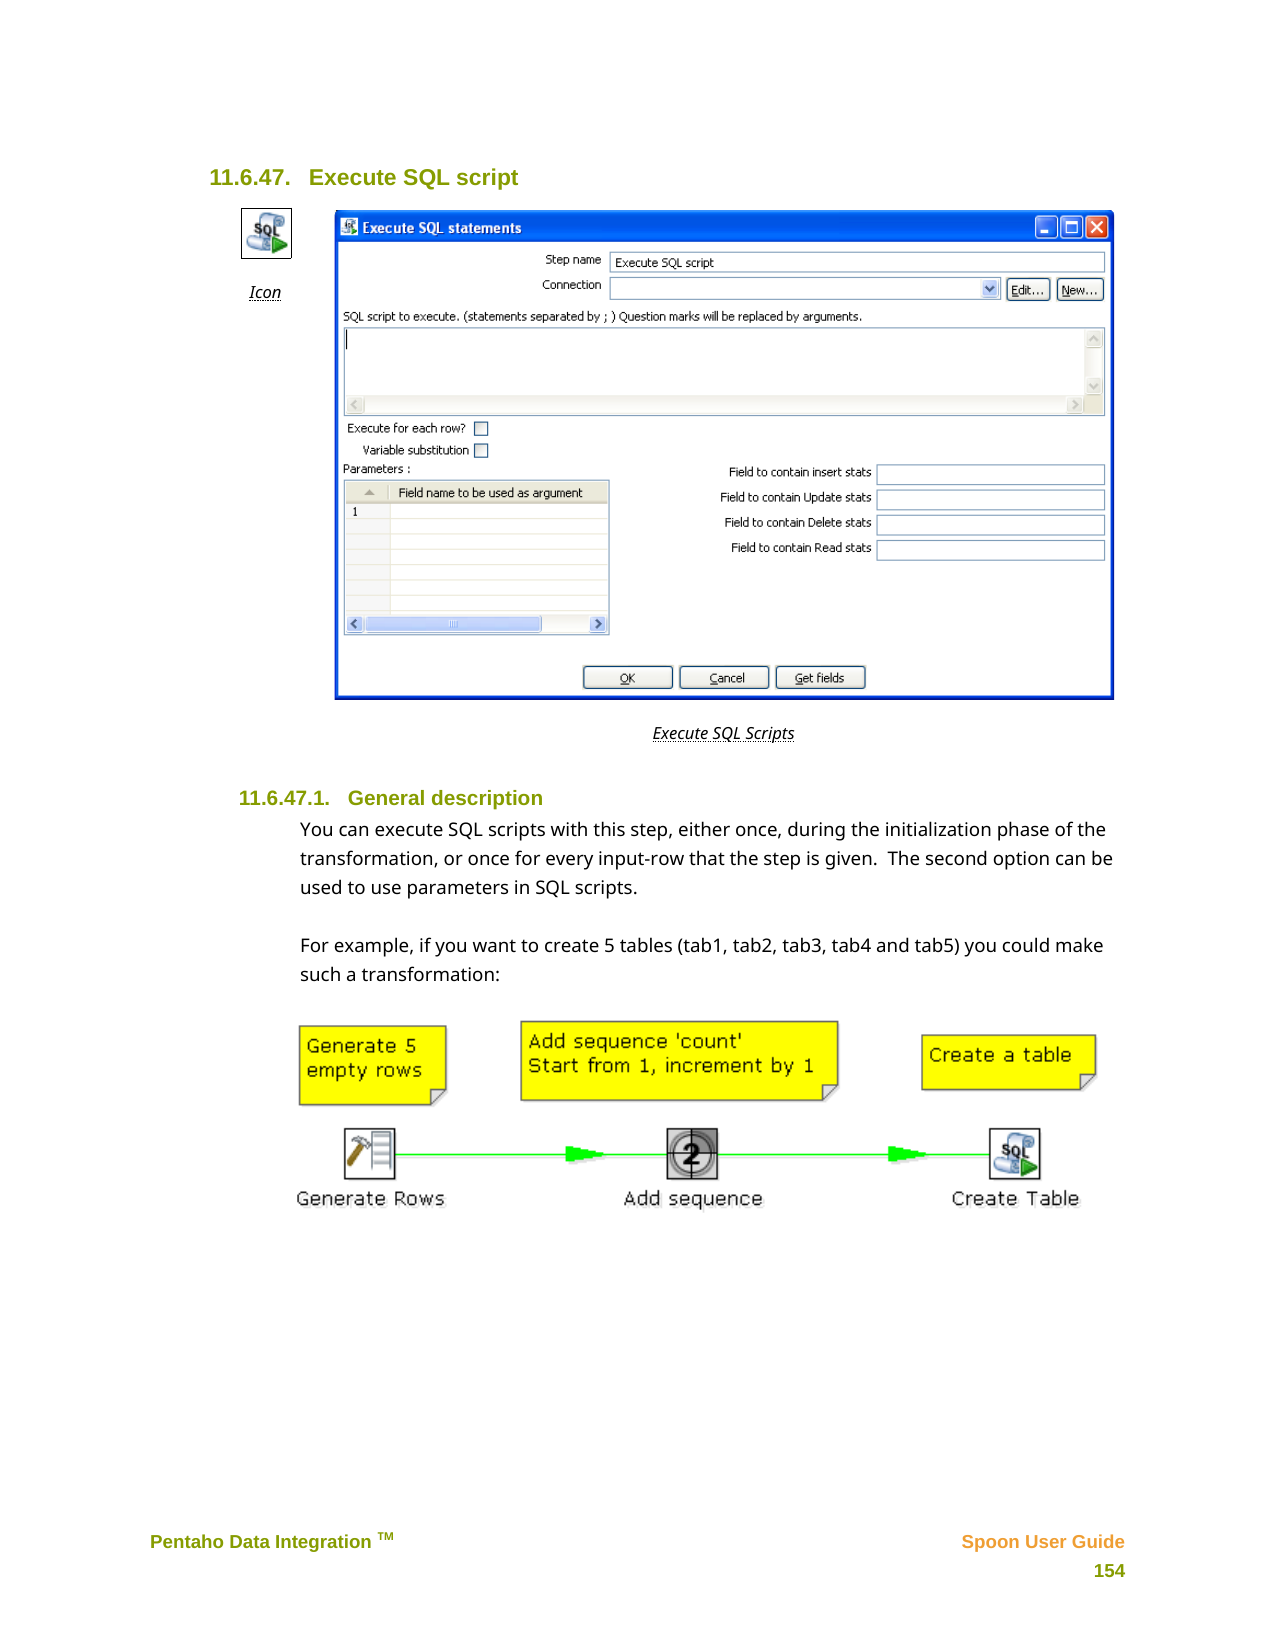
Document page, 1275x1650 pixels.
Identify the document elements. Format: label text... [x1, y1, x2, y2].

subtitle General description [239, 777, 1125, 812]
subtitle Execute SQL script [209, 157, 1125, 192]
picture [244, 210, 288, 255]
text For example, if you want to create 5 tables (tab1, tab2, tab3, tab4 and tab5) you could make such a transformation: [300, 929, 1125, 988]
picture [272, 1015, 1122, 1216]
text Icon [240, 280, 292, 303]
text Execute SQL Scripts [334, 722, 1114, 745]
picture [334, 210, 1115, 700]
text You can execute SQL scripts with this step, either once, during the initialization phase of the transformation, or once for every input-row that the step is given. The second option can be used to use parameters in SQL scripts. [300, 813, 1125, 900]
